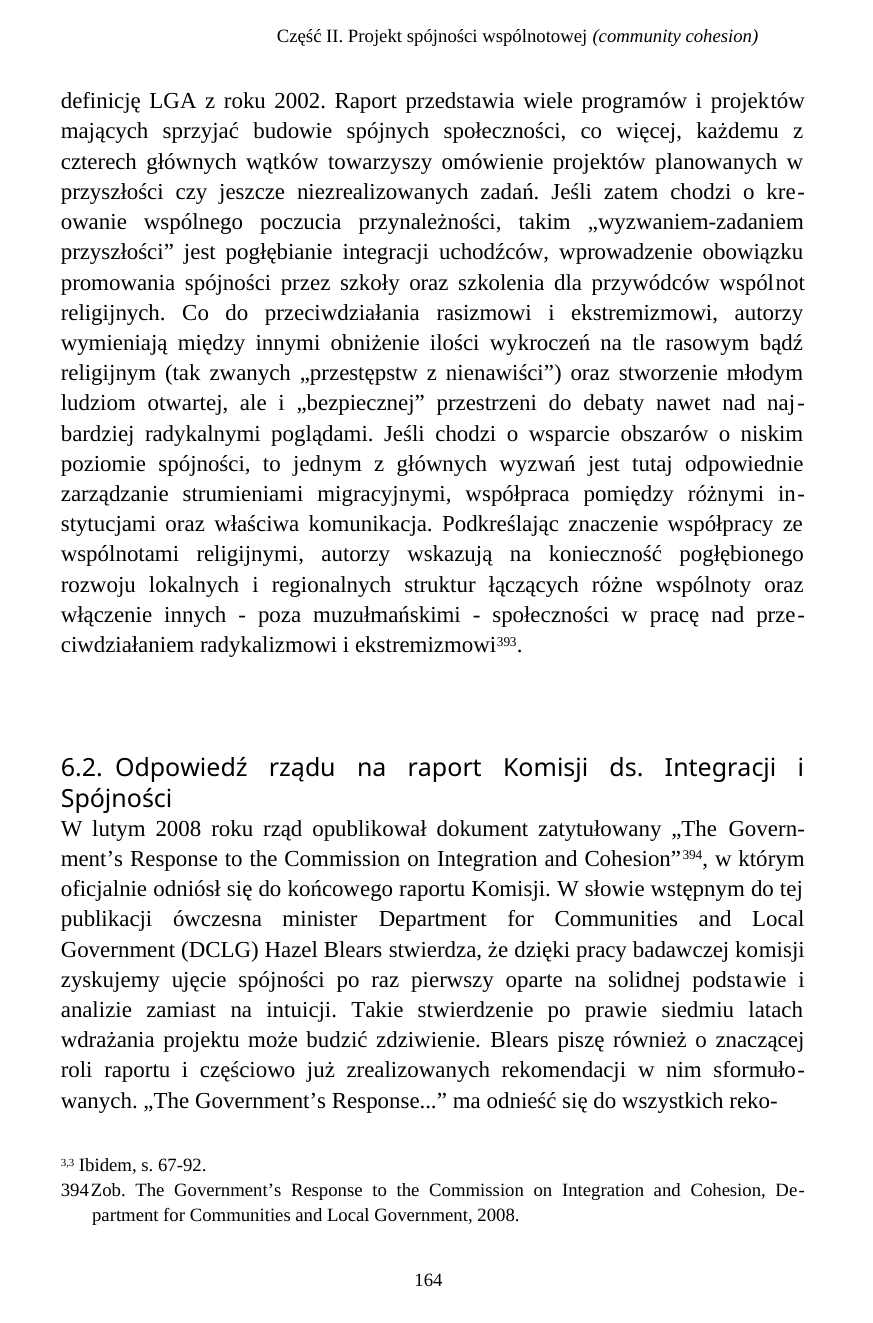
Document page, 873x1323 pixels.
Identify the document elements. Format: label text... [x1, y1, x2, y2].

text Część II. Projekt spójności wspólnotowej (community cohesion) [277, 25, 818, 46]
text definicję LGA z roku 2002. Raport przedstawia wiele programów i projek­tów mających sprzyjać budowie spójnych społeczności, co więcej, każdemu z czterech głównych wątków towarzyszy omówienie projektów planowanych w przyszłości czy jeszcze niezrealizowanych zadań. Jeśli zatem chodzi o kre­owanie wspólnego poczucia przynależności, takim „wyzwaniem-zadaniem przyszłości” jest pogłębianie integracji uchodźców, wprowadzenie obowiązku promowania spójności przez szkoły oraz szkolenia dla przywódców wspól­not religijnych. Co do przeciwdziałania rasizmowi i ekstremizmowi, autorzy wymieniają między innymi obniżenie ilości wykroczeń na tle rasowym bądź religijnym (tak zwanych „przestępstw z nienawiści”) oraz stworzenie młodym ludziom otwartej, ale i „bezpiecznej” przestrzeni do debaty nawet nad naj­bardziej radykalnymi poglądami. Jeśli chodzi o wsparcie obszarów o niskim poziomie spójności, to jednym z głównych wyzwań jest tutaj odpowiednie zarządzanie strumieniami migracyjnymi, współpraca pomiędzy różnymi in­stytucjami oraz właściwa komunikacja. Podkreślając znaczenie współpracy ze wspólnotami religijnymi, autorzy wskazują na konieczność pogłębionego rozwoju lokalnych i regionalnych struktur łączących różne wspólnoty oraz włączenie innych - poza muzułmańskimi - społeczności w pracę nad prze­ciwdziałaniem radykalizmowi i ekstremizmowi393. [61, 87, 804, 657]
text 164 [414, 1269, 451, 1290]
list Odpowiedź rządu na raport Komisji ds. Integracji i Spójności [61, 751, 804, 815]
list Zob. The Government’s Response to the Commission on Integration and Cohesion, De­partment for Communities and Local Government, 2008. [61, 1179, 804, 1226]
text W lutym 2008 roku rząd opublikował dokument zatytułowany „The Govern­ment’s Response to the Commission on Integration and Cohesion”394, w któ­rym oficjalnie odniósł się do końcowego raportu Komisji. W słowie wstępnym do tej publikacji ówczesna minister Department for Communities and Local Government (DCLG) Hazel Blears stwierdza, że dzięki pracy badawczej ko­misji zyskujemy ujęcie spójności po raz pierwszy oparte na solidnej podsta­wie i analizie zamiast na intuicji. Takie stwierdzenie po prawie siedmiu latach wdrażania projektu może budzić zdziwienie. Blears piszę również o znaczącej roli raportu i częściowo już zrealizowanych rekomendacji w nim sformuło­wanych. „The Government’s Response...” ma odnieść się do wszystkich reko- [61, 815, 804, 1113]
text 3,3 Ibidem, s. 67-92. [61, 1154, 804, 1176]
